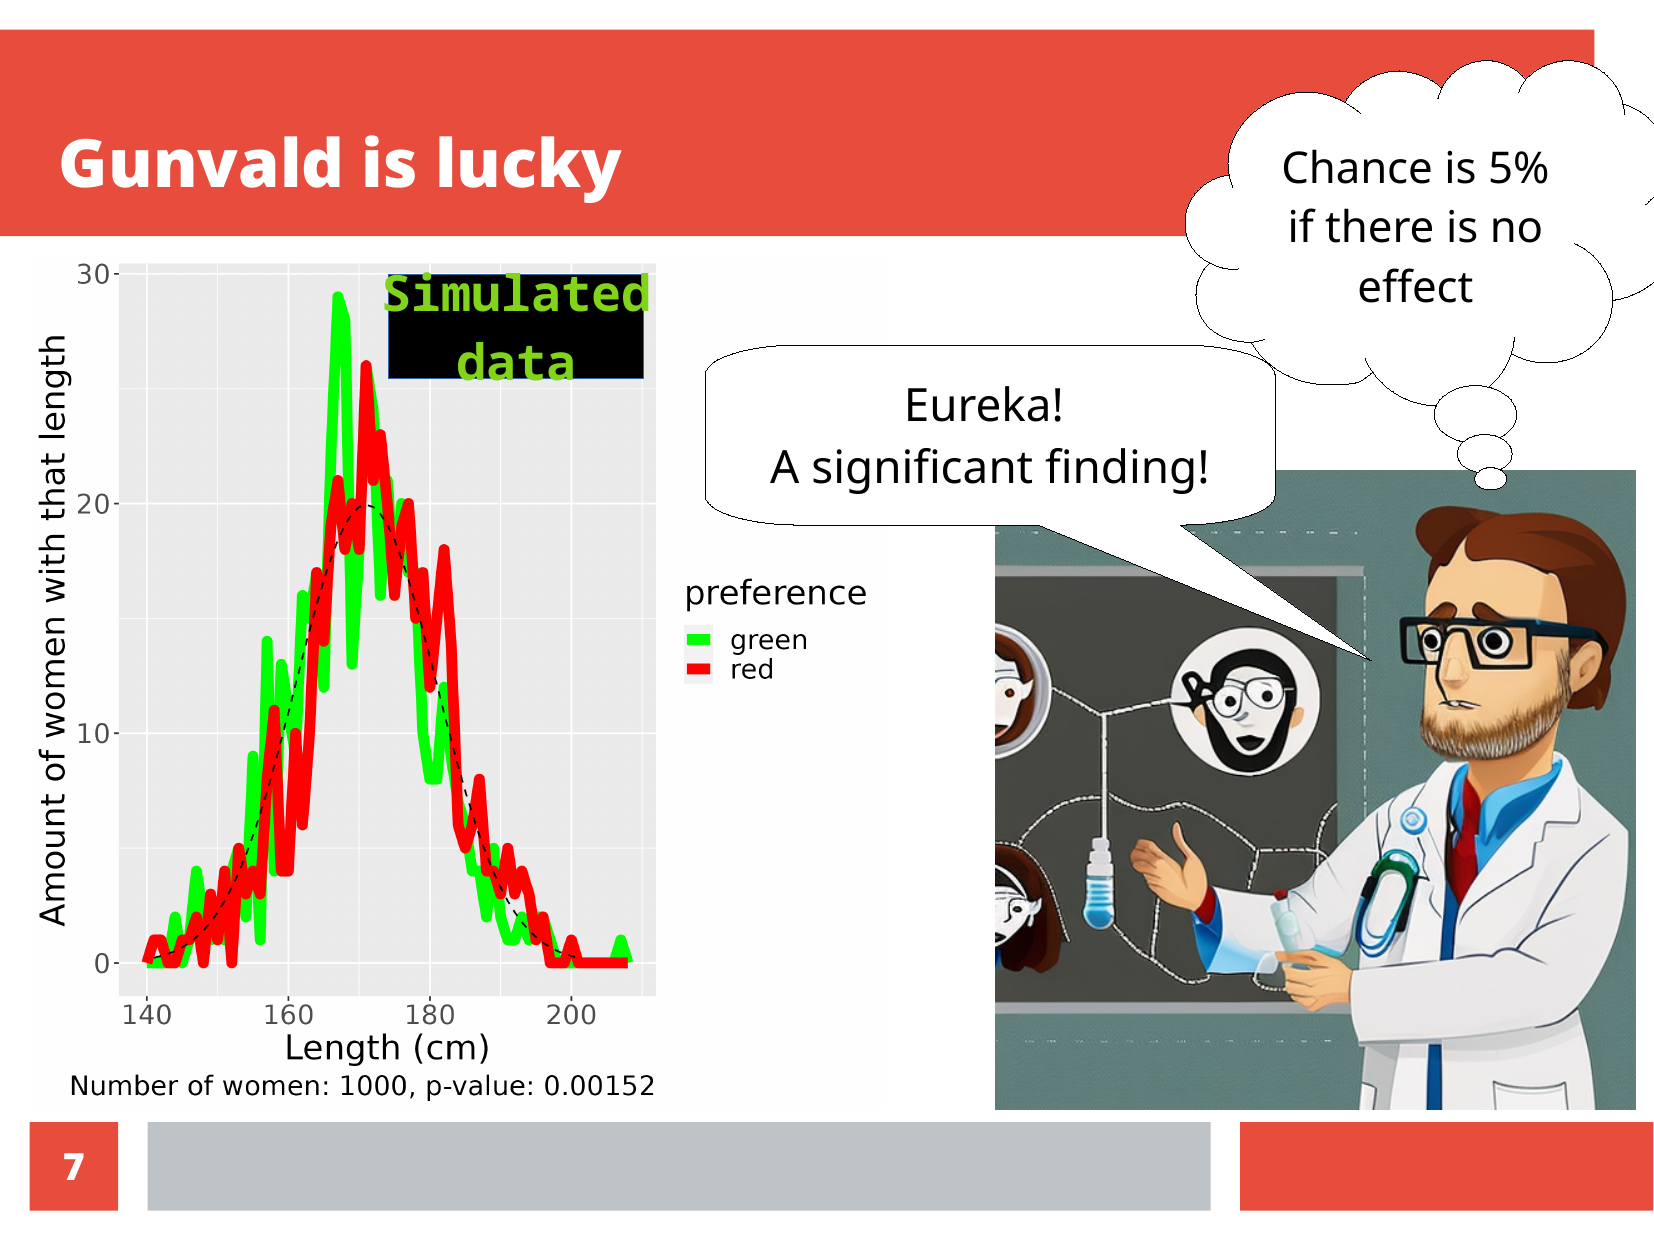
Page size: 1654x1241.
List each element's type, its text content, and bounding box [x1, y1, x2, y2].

text_box Simulated data [388, 274, 644, 379]
text_box Eureka! A significant finding! [705, 345, 1372, 661]
picture [995, 470, 1636, 1111]
title Gunvald is lucky [59, 59, 1595, 207]
text_box Chance is 5% if there is no effect [1185, 60, 1654, 490]
picture [30, 254, 886, 1111]
